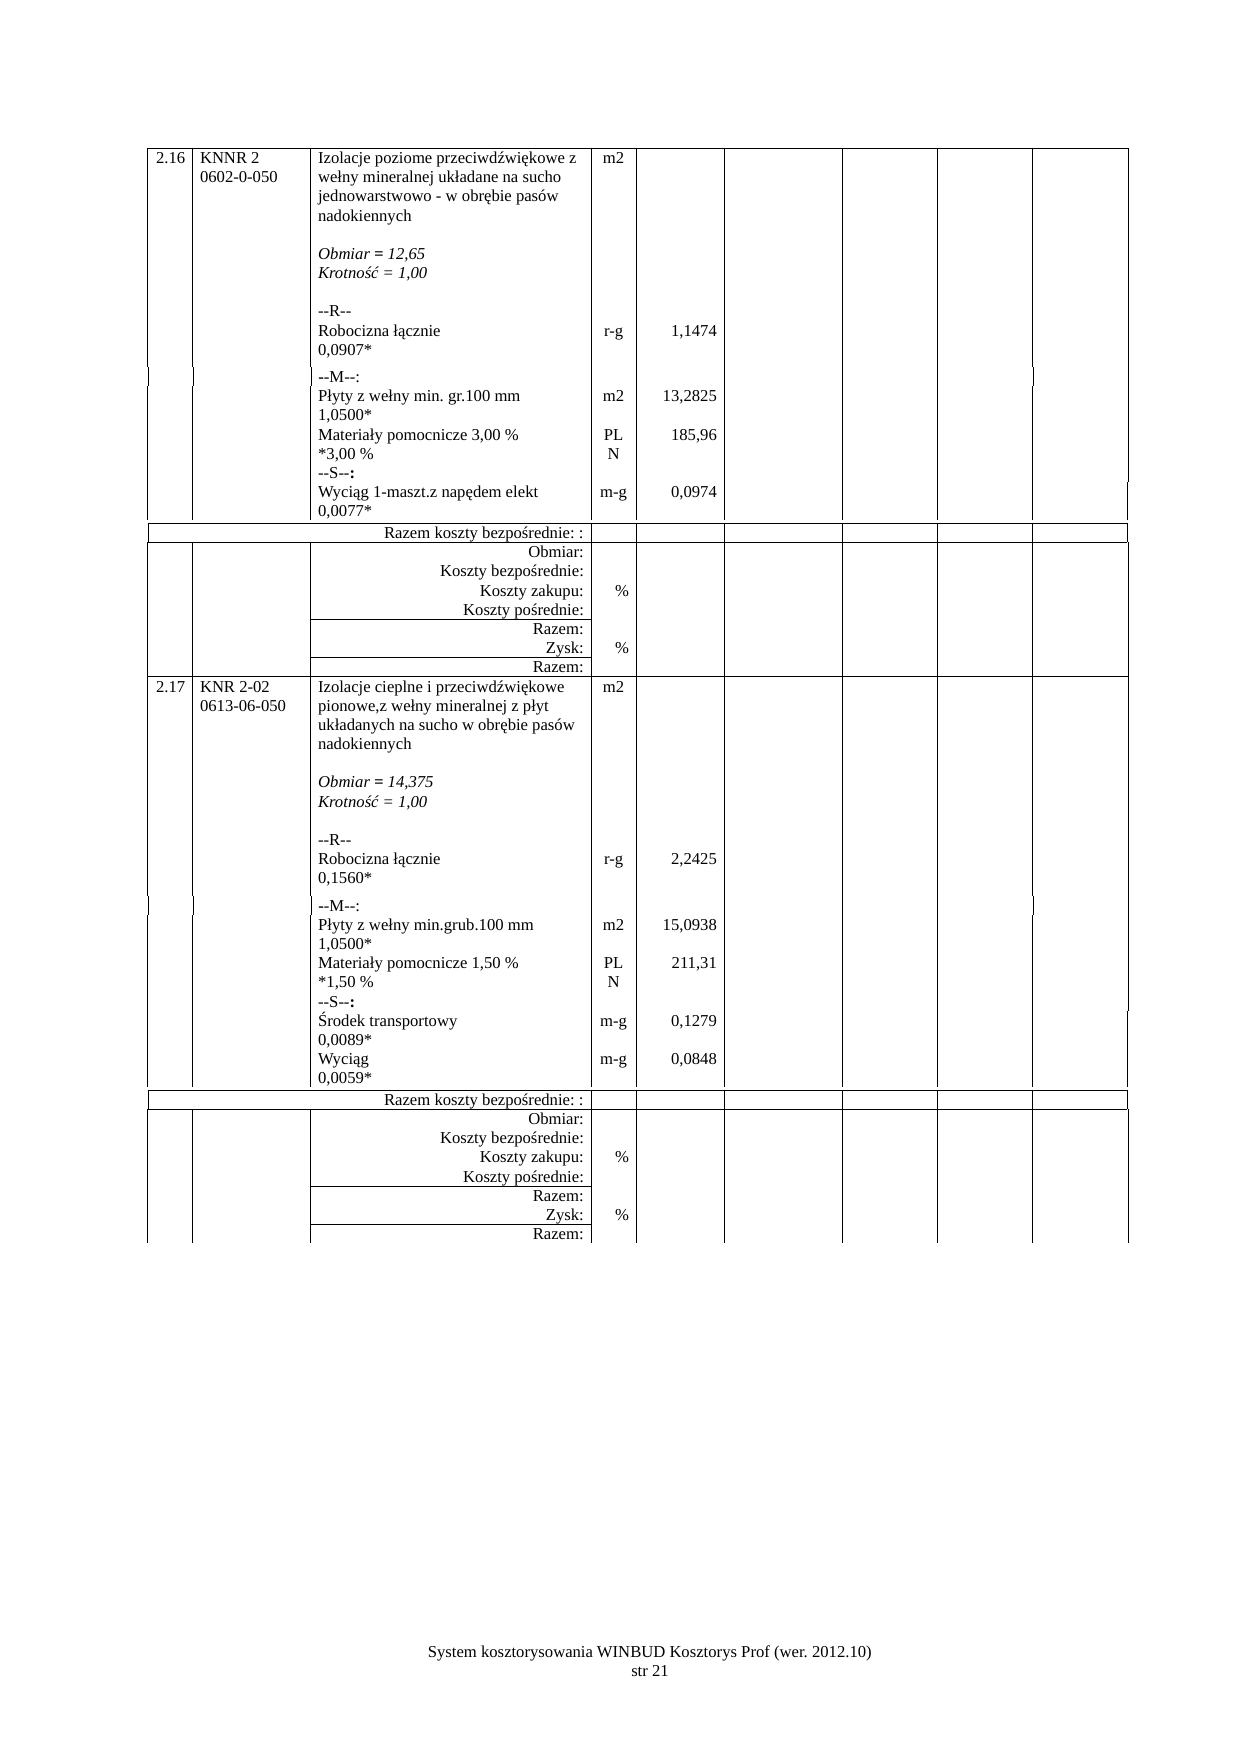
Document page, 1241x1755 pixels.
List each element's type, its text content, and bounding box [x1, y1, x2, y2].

table_header [592, 367, 636, 386]
table_cell [1033, 1205, 1128, 1224]
table_cell [637, 301, 724, 320]
table_cell [637, 1205, 724, 1224]
table_cell % [592, 580, 636, 599]
table_cell Razem: [311, 1187, 591, 1205]
table_cell --S--: [311, 991, 591, 1011]
table_cell [843, 1147, 937, 1166]
table_header Obmiar: [311, 1110, 591, 1128]
table_cell [938, 849, 1032, 896]
table_cell [843, 677, 937, 830]
table_header [637, 896, 724, 915]
table_cell [938, 677, 1032, 830]
table_header 0,0974 [637, 482, 724, 520]
table_header [592, 896, 636, 915]
table_cell [1033, 1128, 1128, 1147]
table_cell [938, 580, 1032, 599]
table_cell [148, 619, 192, 638]
table_header [592, 524, 636, 542]
table_header [1034, 367, 1128, 386]
table_header Razem koszty bezpośrednie: : [149, 1091, 591, 1109]
table_header [592, 1110, 636, 1128]
table_cell [938, 1205, 1032, 1224]
table_header [843, 543, 937, 561]
table_cell [1033, 1224, 1128, 1243]
table_cell [637, 991, 724, 1011]
table_cell 211,31 [637, 953, 724, 991]
table_cell [725, 849, 842, 896]
table_header --M--: [312, 896, 591, 915]
table_header [843, 482, 937, 520]
table_cell [193, 301, 310, 320]
table_header Razem koszty bezpośrednie: : [149, 524, 591, 542]
table_cell [725, 1205, 842, 1224]
table_cell [843, 561, 937, 580]
table_cell [843, 657, 937, 676]
table_cell [725, 638, 842, 657]
table_header [193, 1011, 310, 1049]
table_cell [193, 1186, 310, 1205]
table_header [843, 1091, 937, 1109]
table_cell [592, 600, 636, 619]
table_header [148, 1110, 192, 1128]
table_cell [725, 580, 842, 599]
table_cell [725, 320, 842, 367]
table_cell [1033, 1147, 1128, 1166]
table_header [148, 482, 192, 520]
table_cell [725, 463, 842, 482]
table_cell [725, 1166, 842, 1186]
table_cell [843, 424, 937, 463]
table_cell PLN [592, 424, 636, 463]
table_cell [843, 953, 937, 991]
table_header Płyty z wełny min.grub.100 mm 1,0500* [311, 915, 591, 953]
table_cell [1033, 320, 1128, 367]
table_cell [938, 1049, 1032, 1087]
table_cell [148, 463, 192, 482]
table_cell [193, 1205, 310, 1224]
table_cell [725, 657, 842, 676]
table_header [843, 524, 937, 542]
table_header m2 [592, 915, 636, 953]
table_header 13,2825 [637, 386, 724, 424]
table_cell m-g [592, 1049, 636, 1087]
table_cell [148, 301, 192, 320]
table_cell [725, 1128, 842, 1147]
table_header [938, 1011, 1032, 1049]
table_cell [1033, 1049, 1127, 1087]
table_cell Materiały pomocnicze 1,50 % *1,50 % [311, 953, 591, 991]
table_cell [637, 149, 724, 301]
table_cell [938, 830, 1032, 849]
table_cell [637, 600, 724, 619]
table_header [843, 896, 937, 915]
table_cell m2 [592, 149, 636, 301]
table_cell [1033, 849, 1128, 896]
table_cell [193, 1147, 310, 1166]
table_cell [1033, 1186, 1128, 1205]
table_cell [1033, 600, 1128, 619]
table_cell [637, 1147, 724, 1166]
table_cell [148, 830, 192, 849]
table_cell Koszty zakupu: [311, 1147, 591, 1166]
table_cell [592, 301, 636, 320]
table_cell [193, 320, 310, 367]
table_cell [843, 849, 937, 896]
table_header Wyciąg 1-maszt.z napędem elekt 0,0077* [311, 482, 591, 520]
table_cell [193, 657, 310, 676]
table_cell [938, 424, 1032, 463]
table_cell [843, 1128, 937, 1147]
table_cell [637, 657, 724, 676]
table_cell [148, 991, 192, 1011]
table_cell Materiały pomocnicze 3,00 % *3,00 % [311, 424, 591, 463]
table_header [725, 482, 842, 520]
table_header [1033, 386, 1128, 424]
table_cell [148, 1205, 192, 1224]
table_cell [592, 619, 636, 638]
table_cell [148, 561, 192, 580]
table_cell [148, 638, 192, 657]
table_header [637, 543, 724, 561]
table_header [193, 915, 310, 953]
table_cell Robocizna łącznie 0,0907* [311, 320, 591, 367]
table_cell [1033, 991, 1128, 1011]
table_header [725, 915, 842, 953]
table_header [725, 524, 842, 542]
table_cell [193, 619, 310, 638]
table_header [193, 1110, 310, 1128]
table_header [1033, 1011, 1127, 1049]
table_header [938, 524, 1032, 542]
table_header [843, 915, 937, 953]
table_header [1033, 542, 1128, 561]
table_cell --R-- [311, 301, 591, 320]
table_cell [1033, 830, 1128, 849]
table_cell [193, 1128, 310, 1147]
table_cell [592, 1224, 636, 1243]
table_header [1034, 896, 1128, 915]
table_cell [725, 991, 842, 1011]
table_cell --R-- [311, 830, 591, 849]
table_cell [148, 1147, 192, 1166]
table_cell [148, 424, 192, 463]
table_cell [637, 638, 724, 657]
table_cell Izolacje cieplne i przeciwdźwiękowe pionowe,z wełny mineralnej z płyt układanych na sucho w obrębie pasów nadokiennych Obmiar = 14,375 Krotność = 1,00 [311, 677, 591, 830]
table_cell [725, 149, 842, 301]
table_cell [938, 1128, 1032, 1147]
table_header [149, 367, 193, 386]
table_cell [592, 1166, 636, 1186]
table_cell [193, 1224, 310, 1243]
table_cell Koszty bezpośrednie: [311, 561, 591, 580]
table_cell [843, 320, 937, 367]
table_cell [148, 657, 192, 676]
table_cell [725, 600, 842, 619]
table_header [148, 543, 192, 561]
table_cell [938, 1147, 1032, 1166]
table_cell [725, 561, 842, 580]
table_cell % [592, 1147, 636, 1166]
table_cell Razem: [311, 620, 591, 638]
table_cell [637, 1224, 724, 1243]
table_header [843, 386, 937, 424]
table_cell 2.16 [148, 149, 192, 301]
table_header [148, 1011, 192, 1049]
table_header [725, 896, 842, 915]
table_cell [637, 1166, 724, 1186]
table_cell % [592, 638, 636, 657]
table_cell [725, 424, 842, 463]
table_cell [592, 1186, 636, 1205]
table_cell [938, 463, 1032, 482]
table_cell [637, 561, 724, 580]
table_header Obmiar: [311, 543, 591, 561]
table_cell 185,96 [637, 424, 724, 463]
table_header [725, 367, 842, 386]
table_header [637, 524, 724, 542]
table_cell [1033, 1166, 1128, 1186]
table_cell [148, 580, 192, 599]
table_header [938, 482, 1032, 520]
table_cell [938, 301, 1032, 320]
table_header [725, 1091, 842, 1109]
table_header --M--: [312, 367, 591, 386]
table_cell Wyciąg 0,0059* [311, 1049, 591, 1087]
table_cell [843, 1166, 937, 1186]
table_header [1033, 482, 1127, 520]
table_cell [938, 619, 1032, 638]
table_cell [843, 991, 937, 1011]
table_cell Razem: [311, 658, 591, 676]
table_header [637, 1091, 724, 1109]
table_cell [843, 638, 937, 657]
table_cell [148, 600, 192, 619]
table_header 15,0938 [637, 915, 724, 953]
table_cell 0,0848 [637, 1049, 724, 1087]
table_cell [193, 1166, 310, 1186]
table_header [592, 543, 636, 561]
table_cell [1033, 638, 1128, 657]
table_cell [1033, 657, 1128, 676]
table_cell [1033, 580, 1128, 599]
table_cell [938, 638, 1032, 657]
table_header m-g [592, 482, 636, 520]
table_header [1033, 524, 1127, 542]
table_cell Robocizna łącznie 0,1560* [311, 849, 591, 896]
table_cell [938, 1224, 1032, 1243]
table_cell [725, 953, 842, 991]
table_cell [843, 1049, 937, 1087]
table_cell [148, 1049, 192, 1087]
table_cell m2 [592, 677, 636, 830]
table_cell [938, 1186, 1032, 1205]
table_cell Izolacje poziome przeciwdźwiękowe z wełny mineralnej układane na sucho jednowarstwowo - w obrębie pasów nadokiennych Obmiar = 12,65 Krotność = 1,00 [311, 149, 591, 301]
table_cell [843, 1224, 937, 1243]
table_cell [592, 991, 636, 1011]
table_header [193, 543, 310, 561]
table_cell [193, 991, 310, 1011]
table_header [938, 543, 1032, 561]
table_cell [193, 463, 310, 482]
table_header [843, 367, 937, 386]
table_cell [938, 991, 1032, 1011]
table_cell [1033, 561, 1128, 580]
table_cell [843, 1205, 937, 1224]
table_cell [193, 600, 310, 619]
table_cell [148, 1186, 192, 1205]
table_header [592, 1091, 636, 1109]
table_cell [843, 1186, 937, 1205]
table_cell [592, 1128, 636, 1147]
table_header [725, 543, 842, 561]
table_header [637, 1110, 724, 1128]
table_header [725, 1011, 842, 1049]
table_cell [637, 619, 724, 638]
table_header [148, 386, 192, 424]
table_cell [193, 580, 310, 599]
table_cell % [592, 1205, 636, 1224]
table_cell [1033, 677, 1128, 830]
table_cell [1033, 463, 1128, 482]
table_header Płyty z wełny min. gr.100 mm 1,0500* [311, 386, 591, 424]
table_cell Koszty zakupu: [311, 580, 591, 599]
table_cell [1033, 424, 1128, 463]
table_header Środek transportowy 0,0089* [311, 1011, 591, 1049]
table_cell [938, 657, 1032, 676]
table_cell [1033, 149, 1128, 301]
table_cell [193, 830, 310, 849]
table_cell [938, 149, 1032, 301]
table_header [193, 386, 310, 424]
table_cell [637, 830, 724, 849]
table_cell 2,2425 [637, 849, 724, 896]
table_cell Zysk: [311, 638, 591, 657]
table_header [843, 1110, 937, 1128]
table_header [1033, 1091, 1127, 1109]
table_cell KNNR 2 0602-0-050 [193, 149, 310, 301]
table_header [1033, 915, 1128, 953]
table_cell [637, 580, 724, 599]
table_header [938, 386, 1032, 424]
table_cell [725, 301, 842, 320]
table_cell 1,1474 [637, 320, 724, 367]
table_cell Koszty bezpośrednie: [311, 1128, 591, 1147]
table_header [194, 896, 311, 915]
table_cell [725, 1186, 842, 1205]
table_cell KNR 2-02 0613-06-050 [193, 677, 310, 830]
table_cell [938, 320, 1032, 367]
table_cell Koszty pośrednie: [311, 1166, 591, 1186]
table_header [938, 915, 1032, 953]
table_header [149, 896, 193, 915]
table_cell [637, 677, 724, 830]
table_header m-g [592, 1011, 636, 1049]
table_header [637, 367, 724, 386]
table_cell [637, 1186, 724, 1205]
table_cell [193, 638, 310, 657]
table_cell [592, 657, 636, 676]
table_cell [725, 830, 842, 849]
table_header [148, 915, 192, 953]
table_cell [843, 600, 937, 619]
table_header [725, 386, 842, 424]
table_cell [592, 830, 636, 849]
table_cell [193, 1049, 310, 1087]
table_cell [148, 1166, 192, 1186]
table_cell Koszty pośrednie: [311, 600, 591, 619]
table_cell [148, 953, 192, 991]
table_cell [592, 561, 636, 580]
table_cell [843, 149, 937, 301]
table_cell [843, 830, 937, 849]
table_header m2 [592, 386, 636, 424]
table_cell r-g [592, 849, 636, 896]
table_cell [725, 1049, 842, 1087]
table_cell [592, 463, 636, 482]
table_cell [148, 849, 192, 896]
table_cell [938, 1166, 1032, 1186]
table_cell [843, 580, 937, 599]
table_cell [148, 1224, 192, 1243]
table_cell [843, 619, 937, 638]
table_cell [193, 561, 310, 580]
table_header [843, 1011, 937, 1049]
table_cell [725, 619, 842, 638]
table_header [193, 482, 310, 520]
table_cell [843, 301, 937, 320]
table_header [938, 1110, 1032, 1128]
table_cell Zysk: [311, 1205, 591, 1224]
table_header 0,1279 [637, 1011, 724, 1049]
table_header [938, 1091, 1032, 1109]
table_cell [148, 1128, 192, 1147]
table_cell [1033, 953, 1128, 991]
table_cell [938, 600, 1032, 619]
table_cell [725, 677, 842, 830]
table_cell [843, 463, 937, 482]
table_cell 2.17 [148, 677, 192, 830]
table_cell [148, 320, 192, 367]
table_cell [193, 953, 310, 991]
table_cell [1033, 619, 1128, 638]
table_cell --S--: [311, 463, 591, 482]
table_cell PLN [592, 953, 636, 991]
table_cell [637, 463, 724, 482]
table_header [938, 367, 1033, 386]
table_header [938, 896, 1033, 915]
table_cell [725, 1147, 842, 1166]
table_header [1033, 1109, 1128, 1128]
table_cell [637, 1128, 724, 1147]
table_cell [1033, 301, 1128, 320]
table_cell Razem: [311, 1225, 591, 1243]
table_cell [193, 424, 310, 463]
table_header [194, 367, 311, 386]
table_cell [193, 849, 310, 896]
table_cell [725, 1224, 842, 1243]
table_cell [938, 953, 1032, 991]
table_cell r-g [592, 320, 636, 367]
table_cell [938, 561, 1032, 580]
table_header [725, 1110, 842, 1128]
